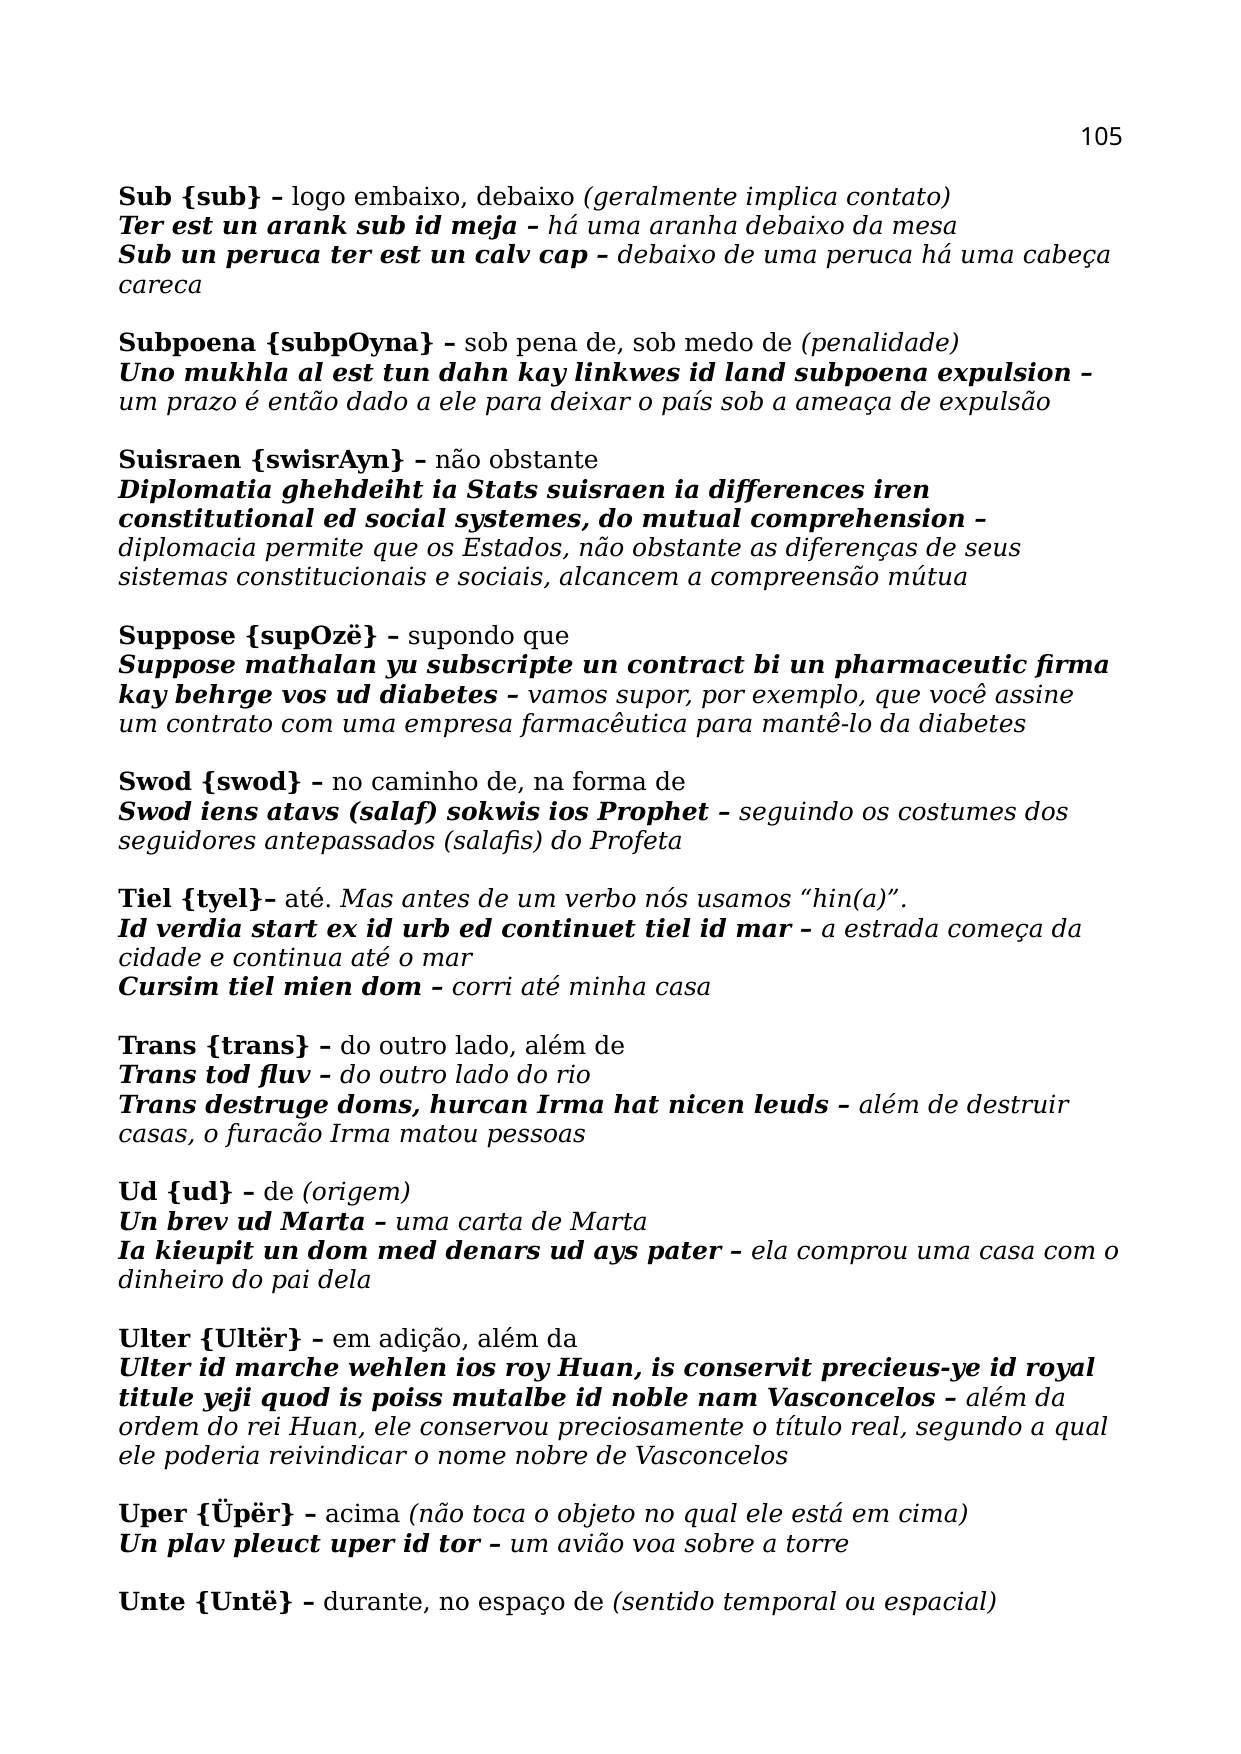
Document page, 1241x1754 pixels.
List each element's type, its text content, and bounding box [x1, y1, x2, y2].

text Un plav pleuct uper id tor – um avião voa sobre a torre [118, 1529, 1123, 1558]
text Trans {trans} – do outro lado, além de [118, 1031, 1123, 1060]
text Uper {Üpër} – acima (não toca o objeto no qual ele está em cima) [118, 1499, 1123, 1529]
text Sub un peruca ter est un calv cap – debaixo de uma peruca há uma cabeça careca [118, 240, 1123, 299]
text Ud {ud} – de (origem) [118, 1177, 1123, 1207]
text Subpoena {subpOyna} – sob pena de, sob medo de (penalidade) [118, 328, 1123, 357]
text Uno mukhla al est tun dahn kay linkwes id land subpoena expulsion – um prazo é então dado a ele para deixar o país sob a ameaça de expulsão [118, 357, 1123, 416]
text Ulter id marche wehlen ios roy Huan, is conservit precieus-ye id royal titule yeji quod is poiss mutalbe id noble nam Vasconcelos – além da ordem do rei Huan, ele conservou preciosamente o título real, segundo a qual ele poderia reivindicar o nome nobre de Vasconcelos [118, 1353, 1123, 1470]
text Trans tod fluv – do outro lado do rio [118, 1060, 1123, 1089]
text Suisraen {swisrAyn} – não obstante [118, 445, 1123, 474]
text Unte {Untë} – durante, no espaço de (sentido temporal ou espacial) [118, 1587, 1123, 1617]
text Id verdia start ex id urb ed continuet tiel id mar – a estrada começa da cidade e continua até o mar [118, 914, 1123, 972]
text Suppose {supOzë} – supondo que [118, 621, 1123, 650]
text Suppose mathalan yu subscripte un contract bi un pharmaceutic firma kay behrge vos ud diabetes – vamos supor, por exemplo, que você assine um contrato com uma empresa farmacêutica para mantê-lo da diabetes [118, 650, 1123, 738]
text Diplomatia ghehdeiht ia Stats suisraen ia differences iren constitutional ed social systemes, do mutual comprehension – diplomacia permite que os Estados, não obstante as diferenças de seus sistemas constitucionais e sociais, alcancem a compreensão mútua [118, 474, 1123, 592]
text Swod iens atavs (salaf) sokwis ios Prophet – seguindo os costumes dos seguidores antepassados (salafis) do Profeta [118, 797, 1123, 855]
text Trans destruge doms, hurcan Irma hat nicen leuds – além de destruir casas, o furacão Irma matou pessoas [118, 1089, 1123, 1148]
text Sub {sub} – logo embaixo, debaixo (geralmente implica contato) [118, 182, 1123, 211]
text Ia kieupit un dom med denars ud ays pater – ela comprou uma casa com o dinheiro do pai dela [118, 1236, 1123, 1294]
text Tiel {tyel}– até. Mas antes de um verbo nós usamos “hin(a)”. [118, 884, 1123, 914]
text Ter est un arank sub id meja – há uma aranha debaixo da mesa [118, 211, 1123, 240]
text Ulter {Ultër} – em adição, além da [118, 1324, 1123, 1353]
text Un brev ud Marta – uma carta de Marta [118, 1207, 1123, 1236]
text Swod {swod} – no caminho de, na forma de [118, 767, 1123, 797]
text Cursim tiel mien dom – corri até minha casa [118, 972, 1123, 1002]
